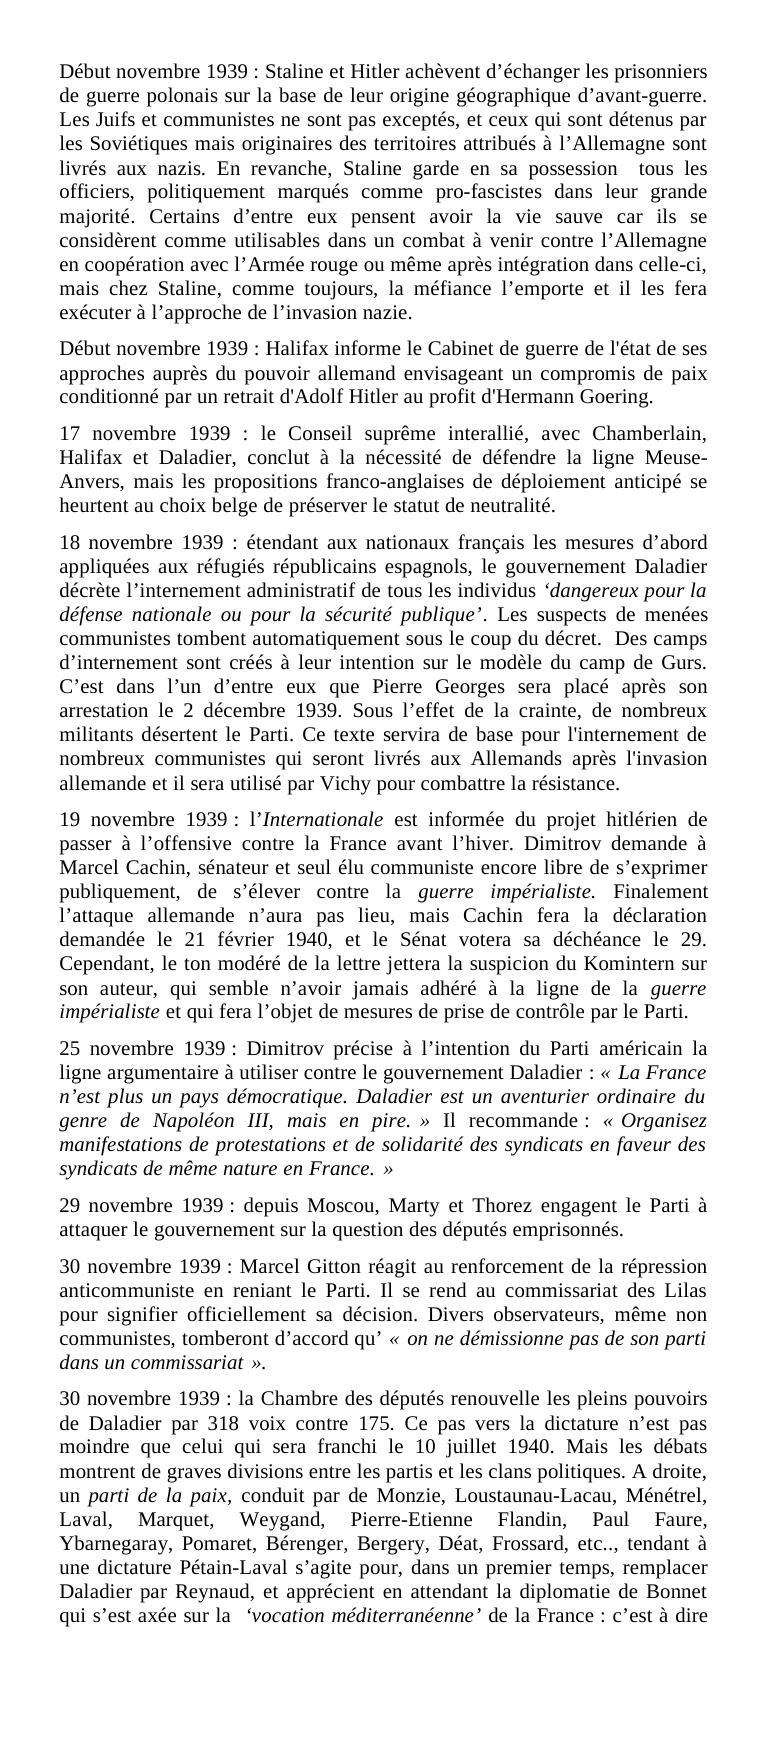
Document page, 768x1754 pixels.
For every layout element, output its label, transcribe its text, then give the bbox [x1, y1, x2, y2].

text 17 novembre 1939 : le Conseil suprême interallié, avec Chamberlain, Halifax et Daladier, conclut à la nécessité de défendre la ligne Meuse-Anvers, mais les propositions franco-anglaises de déploiement anticipé se heurtent au choix belge de préserver le statut de neutralité. [59, 421, 709, 517]
text 18 novembre 1939 : étendant aux nationaux français les mesures d’abord appliquées aux réfugiés républicains espagnols, le gouvernement Daladier décrète l’internement administratif de tous les individus ‘dangereux pour la défense nationale ou pour la sécurité publique’. Les suspects de menées communistes tombent automatiquement sous le coup du décret. Des camps d’internement sont créés à leur intention sur le modèle du camp de Gurs. C’est dans l’un d’entre eux que Pierre Georges sera placé après son arrestation le 2 décembre 1939. Sous l’effet de la crainte, de nombreux militants désertent le Parti. Ce texte servira de base pour l'internement de nombreux communistes qui seront livrés aux Allemands après l'invasion allemande et il sera utilisé par Vichy pour combattre la résistance. [59, 530, 709, 794]
text 30 novembre 1939 : la Chambre des députés renouvelle les pleins pouvoirs de Daladier par 318 voix contre 175. Ce pas vers la dictature n’est pas moindre que celui qui sera franchi le 10 juillet 1940. Mais les débats montrent de graves divisions entre les partis et les clans politiques. A droite, un parti de la paix, conduit par de Monzie, Loustaunau-Lacau, Ménétrel, Laval, Marquet, Weygand, Pierre-Etienne Flandin, Paul Faure, Ybarnegaray, Pomaret, Bérenger, Bergery, Déat, Frossard, etc.., tendant à une dictature Pétain-Laval s’agite pour, dans un premier temps, remplacer Daladier par Reynaud, et apprécient en attendant la diplomatie de Bonnet qui s’est axée sur la ‘vocation méditerranéenne’ de la France : c’est à dire [59, 1386, 709, 1627]
text 25 novembre 1939 : Dimitrov précise à l’intention du Parti américain la ligne argumentaire à utiliser contre le gouvernement Daladier : « La France n’est plus un pays démocratique. Daladier est un aventurier ordinaire du genre de Napoléon III, mais en pire. » Il recommande : « Organisez manifestations de protestations et de solidarité des syndicats en faveur des syndicats de même nature en France. » [59, 1036, 709, 1180]
text 30 novembre 1939 : Marcel Gitton réagit au renforcement de la répression anticommuniste en reniant le Parti. Il se rend au commissariat des Lilas pour signifier officiellement sa décision. Divers observateurs, même non communistes, tomberont d’accord qu’ « on ne démissionne pas de son parti dans un commissariat ». [59, 1253, 709, 1374]
text 29 novembre 1939 : depuis Moscou, Marty et Thorez engagent le Parti à attaquer le gouvernement sur la question des députés emprisonnés. [59, 1193, 709, 1241]
text 19 novembre 1939 : l’Internationale est informée du projet hitlérien de passer à l’offensive contre la France avant l’hiver. Dimitrov demande à Marcel Cachin, sénateur et seul élu communiste encore libre de s’exprimer publiquement, de s’élever contre la guerre impérialiste. Finalement l’attaque allemande n’aura pas lieu, mais Cachin fera la déclaration demandée le 21 février 1940, et le Sénat votera sa déchéance le 29. Cependant, le ton modéré de la lettre jettera la suspicion du Komintern sur son auteur, qui semble n’avoir jamais adhéré à la ligne de la guerre impérialiste et qui fera l’objet de mesures de prise de contrôle par le Parti. [59, 807, 709, 1023]
text Début novembre 1939 : Halifax informe le Cabinet de guerre de l'état de ses approches auprès du pouvoir allemand envisageant un compromis de paix conditionné par un retrait d'Adolf Hitler au profit d'Hermann Goering. [59, 336, 709, 408]
text Début novembre 1939 : Staline et Hitler achèvent d’échanger les prisonniers de guerre polonais sur la base de leur origine géographique d’avant-guerre. Les Juifs et communistes ne sont pas exceptés, et ceux qui sont détenus par les Soviétiques mais originaires des territoires attribués à l’Allemagne sont livrés aux nazis. En revanche, Staline garde en sa possession tous les officiers, politiquement marqués comme pro-fascistes dans leur grande majorité. Certains d’entre eux pensent avoir la vie sauve car ils se considèrent comme utilisables dans un combat à venir contre l’Allemagne en coopération avec l’Armée rouge ou même après intégration dans celle-ci, mais chez Staline, comme toujours, la méfiance l’emporte et il les fera exécuter à l’approche de l’invasion nazie. [59, 59, 709, 324]
